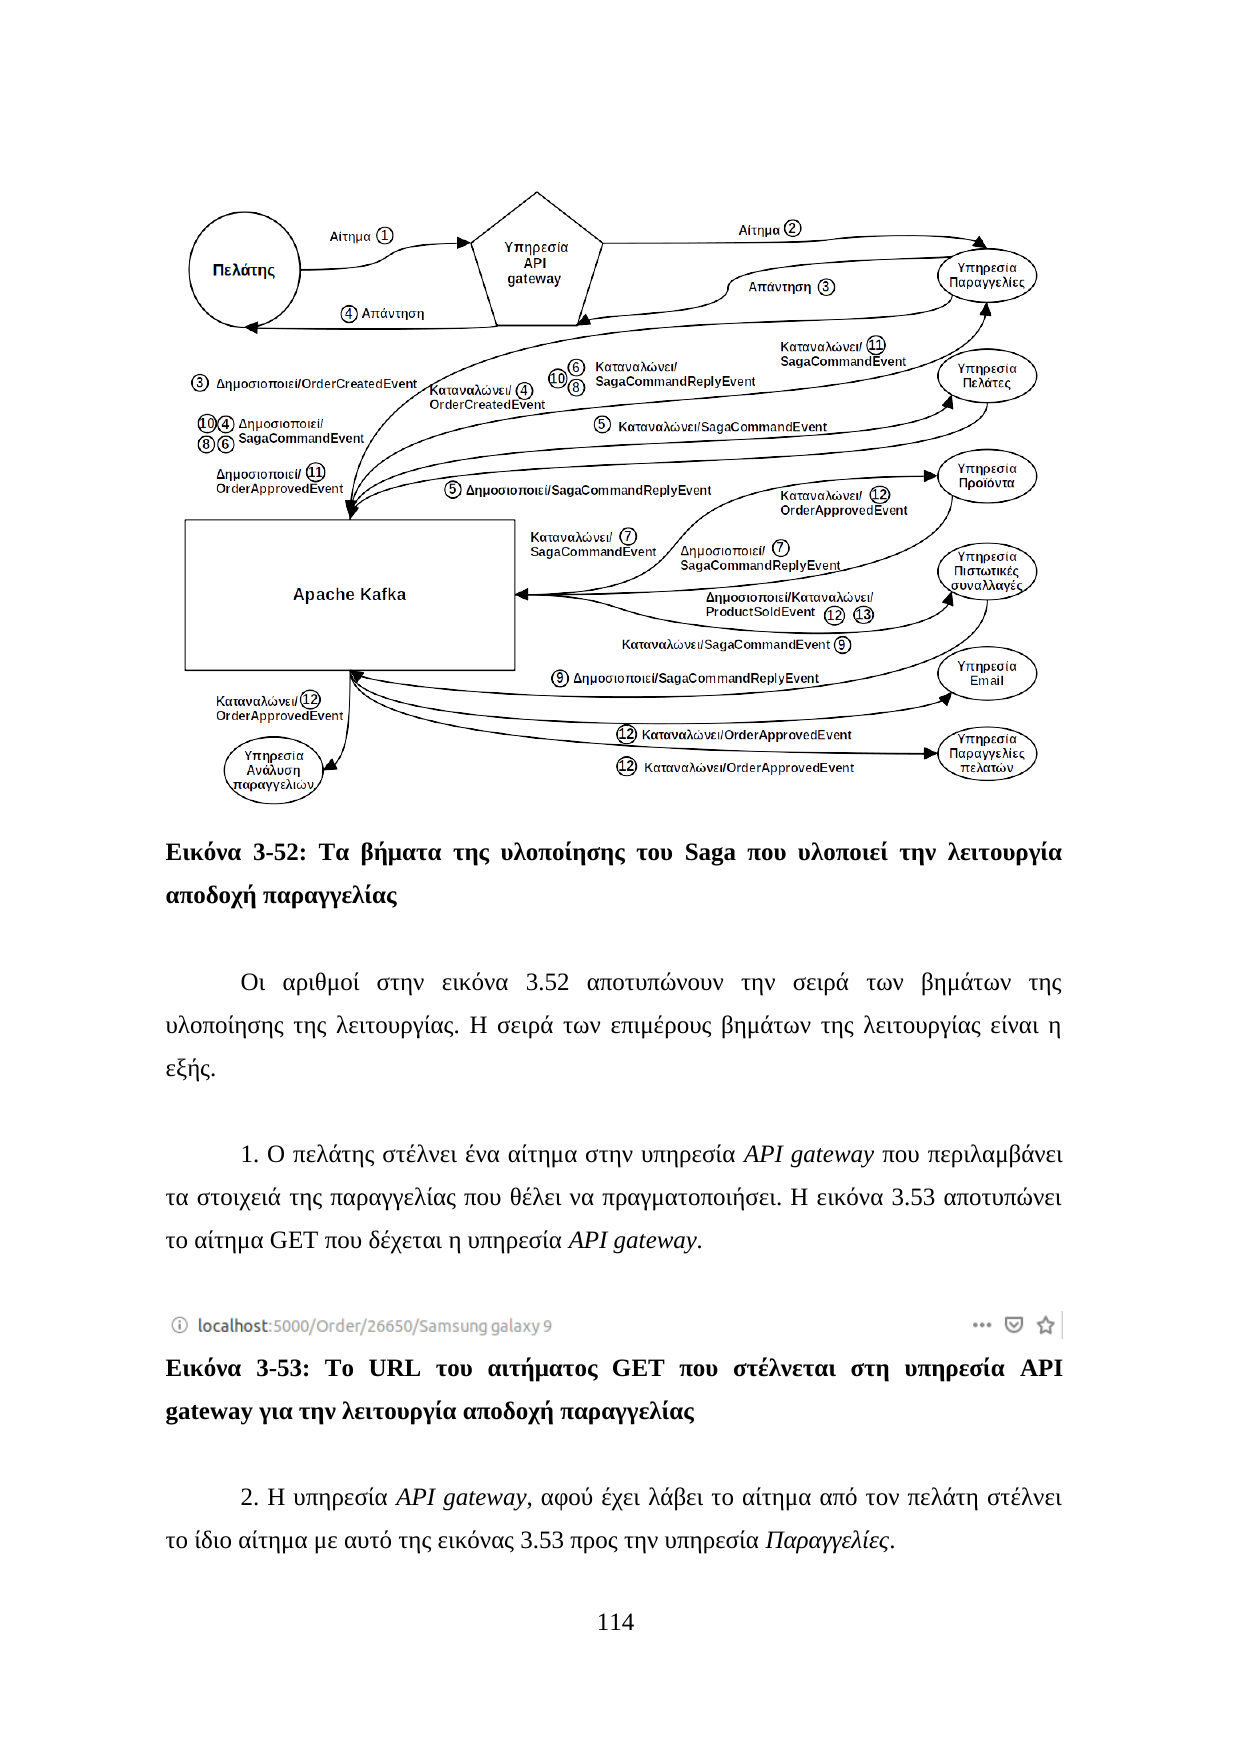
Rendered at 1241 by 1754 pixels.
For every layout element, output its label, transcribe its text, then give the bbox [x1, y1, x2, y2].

text Εικόνα 3-53: Το URL του αιτήματος GET που στέλνεται στη υπηρεσία API gateway για την λειτουργία αποδοχή παραγγελίας [165, 1339, 1063, 1425]
picture [165, 1311, 1063, 1339]
text Εικόνα 3-52: Τα βήματα της υλοποίησης του Saga που υλοποιεί την λειτουργία αποδοχή παραγγελίας [165, 823, 1063, 909]
text Οι αριθμοί στην εικόνα 3.52 αποτυπώνουν την σειρά των βημάτων της υλοποίησης της λειτουργίας. Η σειρά των επιμέρους βημάτων της λειτουργίας είναι η εξής. [165, 967, 1063, 1082]
text 1. Ο πελάτης στέλνει ένα αίτημα στην υπηρεσία API gateway που περιλαμβάνει τα στοιχειά της παραγγελίας που θέλει να πραγματοποιήσει. Η εικόνα 3.53 αποτυπώνει το αίτημα GET που δέχεται η υπηρεσία API gateway. [165, 1139, 1063, 1254]
picture [165, 188, 1063, 823]
text 2. Η υπηρεσία API gateway, αφού έχει λάβει το αίτημα από τον πελάτη στέλνει το ίδιο αίτημα με αυτό της εικόνας 3.53 προς την υπηρεσία Παραγγελίες. [165, 1482, 1063, 1554]
